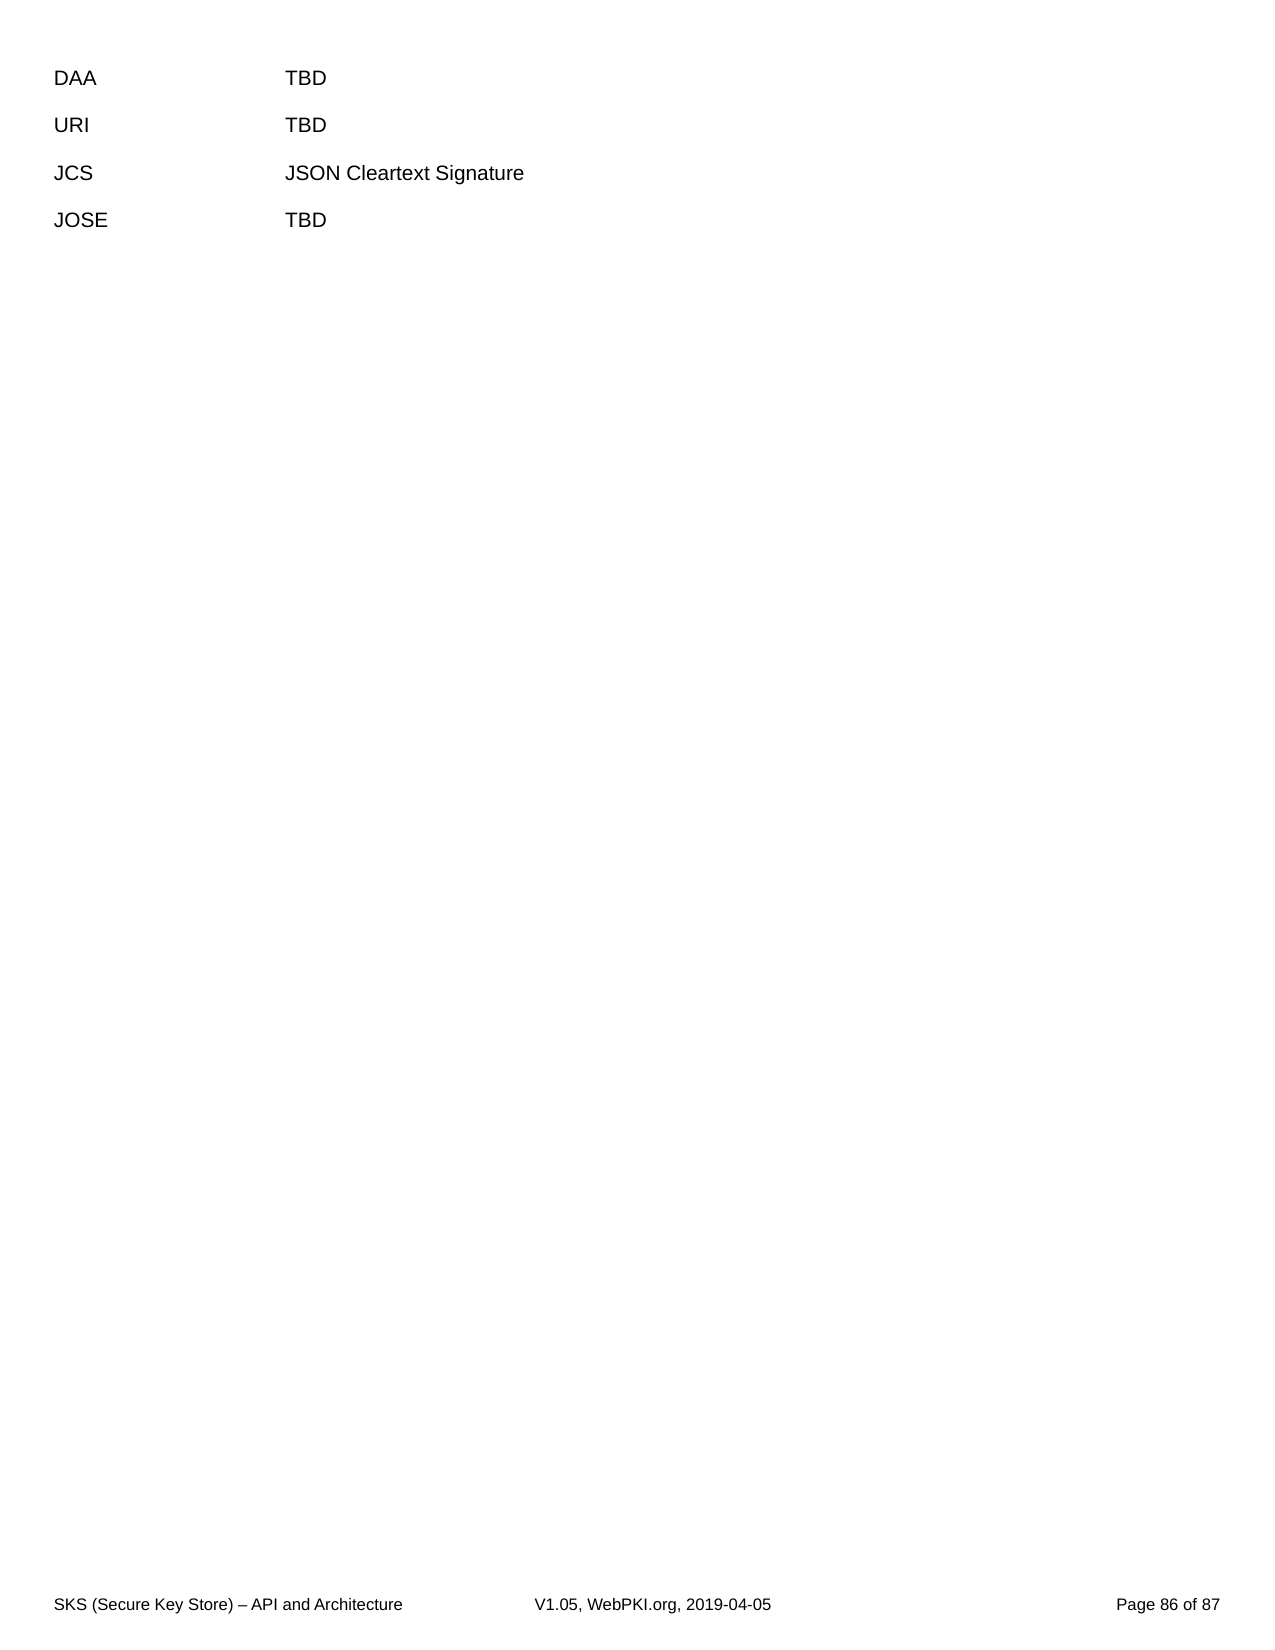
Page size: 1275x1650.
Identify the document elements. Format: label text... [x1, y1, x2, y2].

table_cell JCS [54, 161, 285, 208]
table_cell DAA [54, 66, 285, 113]
table_cell TBD [285, 113, 1221, 161]
table_cell TBD [285, 208, 1221, 256]
table_cell JOSE [54, 208, 285, 256]
table_cell URI [54, 113, 285, 161]
table_cell TBD [285, 66, 1221, 113]
table_cell JSON Cleartext Signature [285, 161, 1221, 208]
